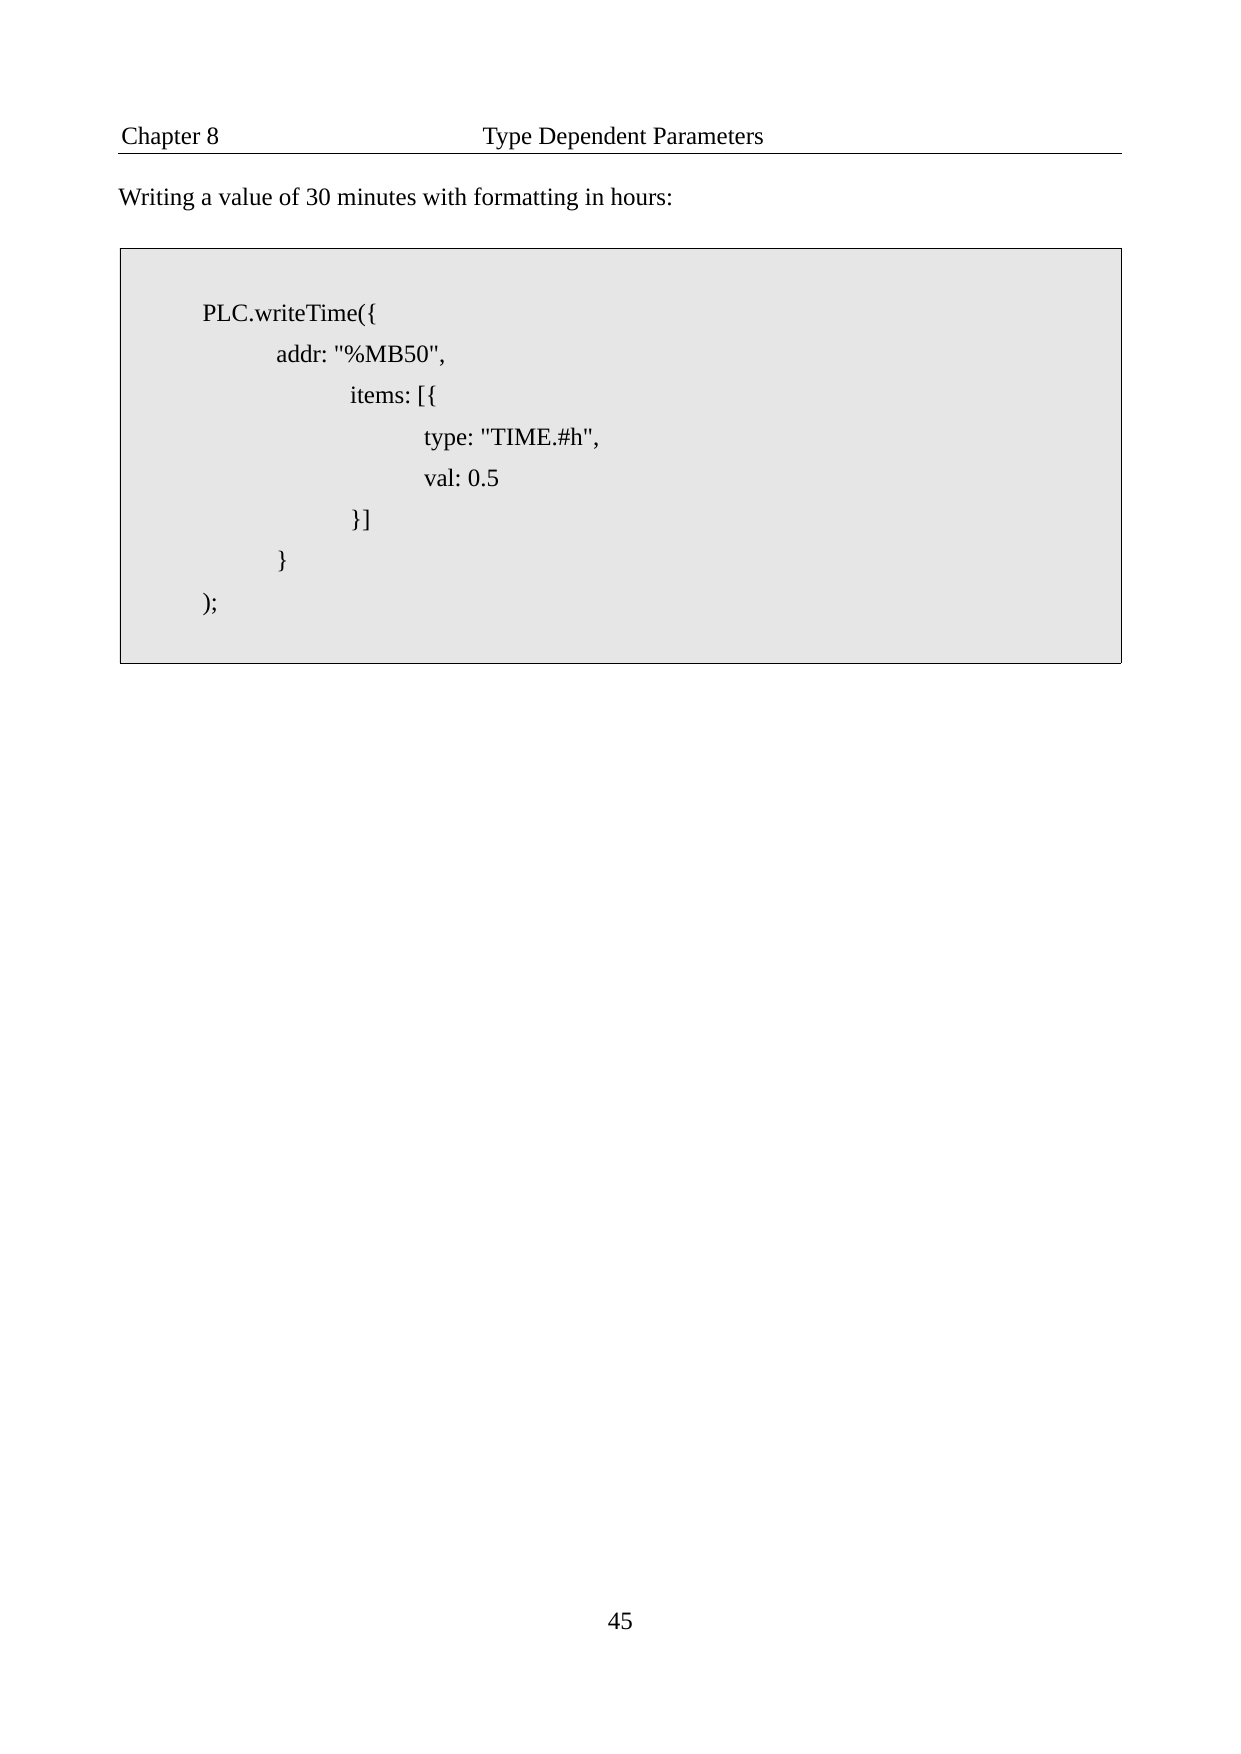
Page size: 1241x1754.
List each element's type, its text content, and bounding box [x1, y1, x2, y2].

text val: 0.5 [128, 463, 1112, 492]
text }] [128, 504, 1112, 533]
text type: "TIME.#h", [128, 422, 1112, 450]
text addr: "%MB50", [128, 339, 1112, 368]
text ); [128, 587, 1112, 615]
text items: [{ [128, 380, 1112, 409]
text PLC.writeTime({ [128, 298, 1112, 327]
text } [128, 545, 1112, 574]
text Writing a value of 30 minutes with formatting in hours: [118, 182, 1122, 211]
